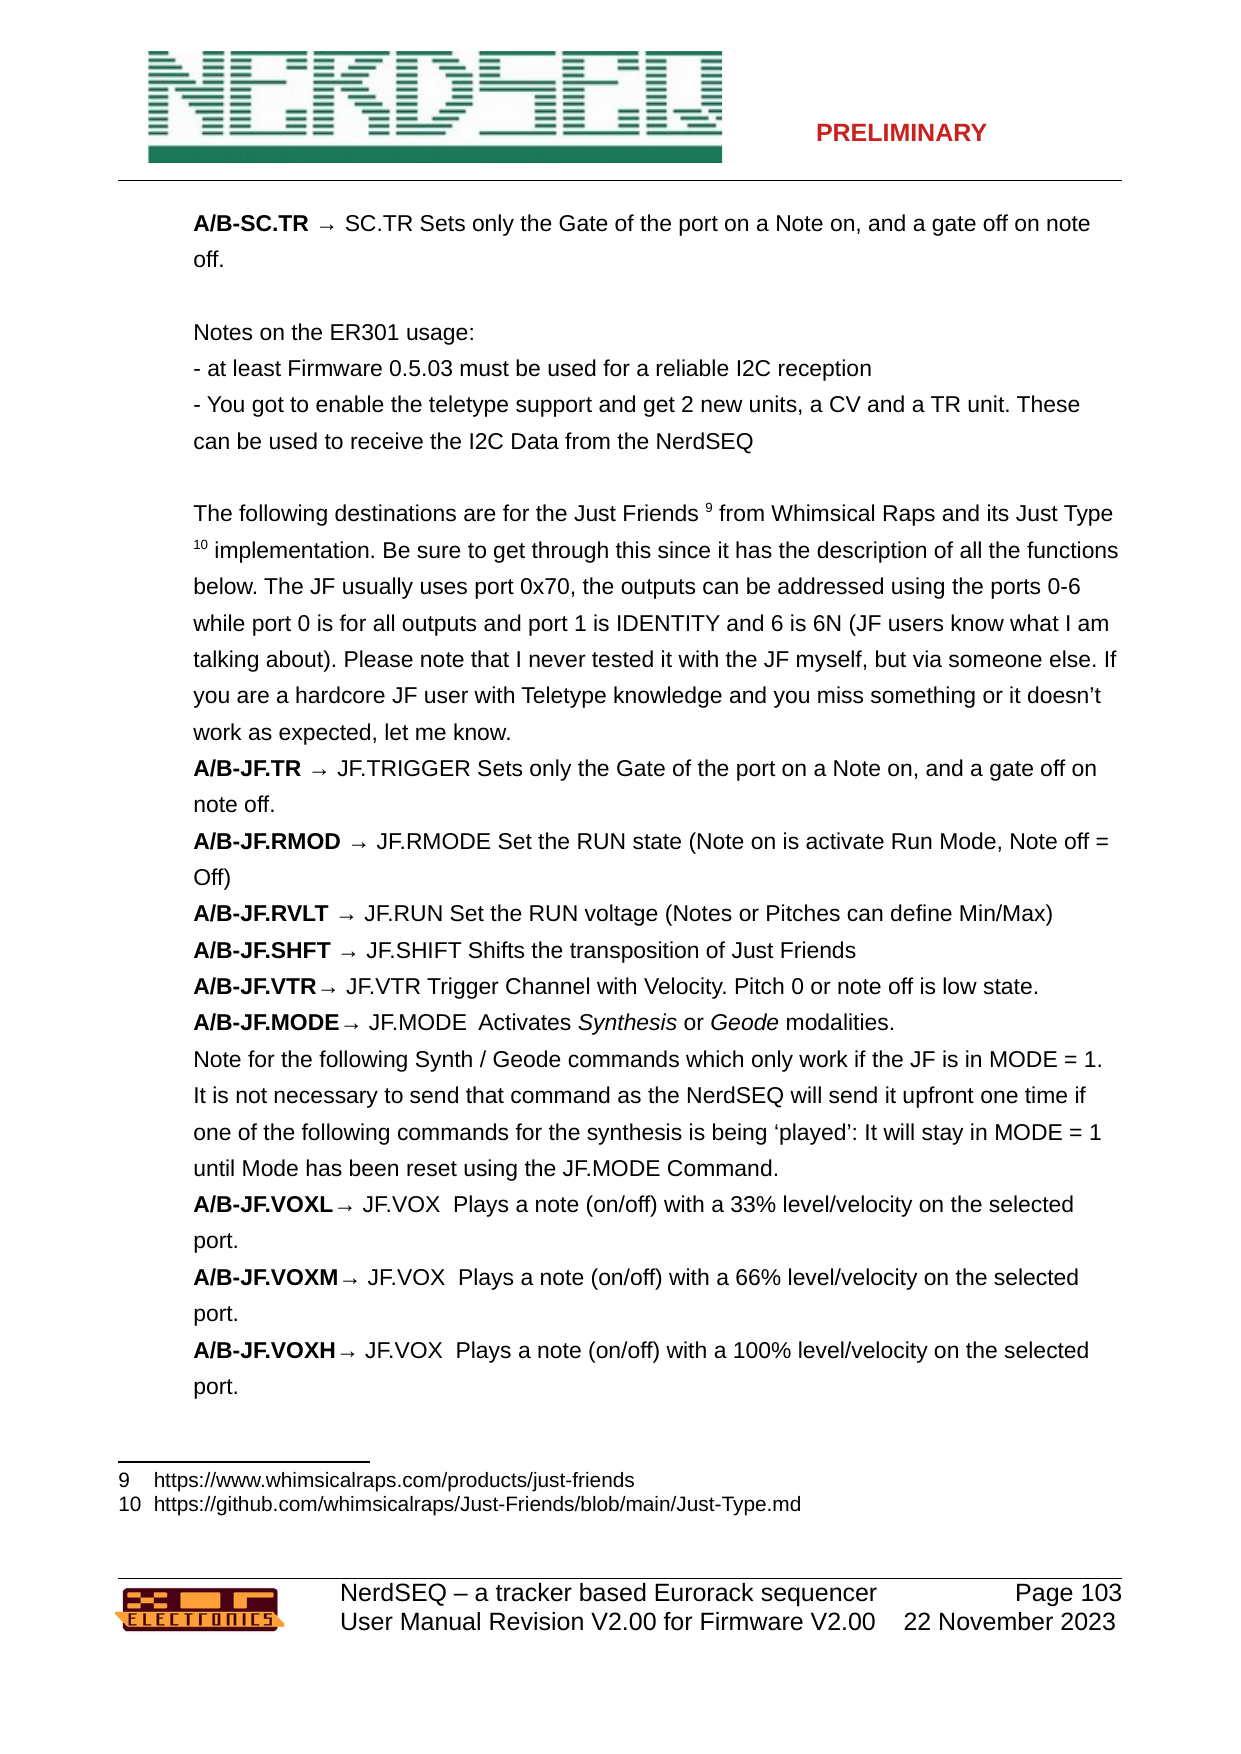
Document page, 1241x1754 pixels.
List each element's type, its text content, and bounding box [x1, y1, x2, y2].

text https://www.whimsicalraps.com/products/just-friends [118, 1468, 1122, 1492]
text - You got to enable the teletype support and get 2 new units, a CV and a TR unit. These can be used to receive the I2C Data from the NerdSEQ [193, 391, 1122, 454]
text Notes on the ER301 usage: [193, 319, 1122, 345]
text The following destinations are for the Just Friends from Whimsical Raps and its Just Type implementation. Be sure to get through this since it has the description of all the functions below. The JF usually uses port 0x70, the outputs can be addressed using the ports 0-6 while port 0 is for all outputs and port 1 is IDENTITY and 6 is 6N (JF users know what I am talking about). Please note that I never tested it with the JF myself, but via someone else. If you are a hardcore JF user with Teletype knowledge and you miss something or it doesn’t work as expected, let me know. [193, 500, 1122, 745]
text Note for the following Synth / Geode commands which only work if the JF is in MODE = 1. [193, 1046, 1122, 1072]
text A/B-JF.RMOD → JF.RMODE Set the RUN state (Note on is activate Run Mode, Note off = Off) [193, 828, 1122, 890]
text A/B-JF.VOXM→ JF.VOX Plays a note (on/off) with a 66% level/velocity on the selected port. [193, 1264, 1122, 1327]
text A/B-JF.SHFT → JF.SHIFT Shifts the transposition of Just Friends [193, 937, 1122, 963]
text A/B-JF.RVLT → JF.RUN Set the RUN voltage (Notes or Pitches can define Min/Max) [193, 900, 1122, 927]
text A/B-JF.VOXL→ JF.VOX Plays a note (on/off) with a 33% level/velocity on the selected port. [193, 1191, 1122, 1254]
text https://github.com/whimsicalraps/Just-Friends/blob/main/Just-Type.md [118, 1492, 1122, 1516]
text A/B-SC.TR → SC.TR Sets only the Gate of the port on a Note on, and a gate off on note off. [193, 209, 1122, 272]
text It is not necessary to send that command as the NerdSEQ will send it upfront one time if one of the following commands for the synthesis is being ‘played’: It will stay in MODE = 1 until Mode has been reset using the JF.MODE Command. [193, 1082, 1122, 1181]
text A/B-JF.VTR→ JF.VTR Trigger Channel with Velocity. Pitch 0 or note off is low state. [193, 973, 1122, 999]
text A/B-JF.MODE→ JF.MODE Activates Synthesis or Geode modalities. [193, 1009, 1122, 1036]
text A/B-JF.VOXH→ JF.VOX Plays a note (on/off) with a 100% level/velocity on the selected port. [193, 1337, 1122, 1399]
picture [148, 51, 723, 163]
text A/B-JF.TR → JF.TRIGGER Sets only the Gate of the port on a Note on, and a gate off on note off. [193, 755, 1122, 818]
text - at least Firmware 0.5.03 must be used for a reliable I2C reception [193, 355, 1122, 381]
picture [115, 1584, 285, 1634]
